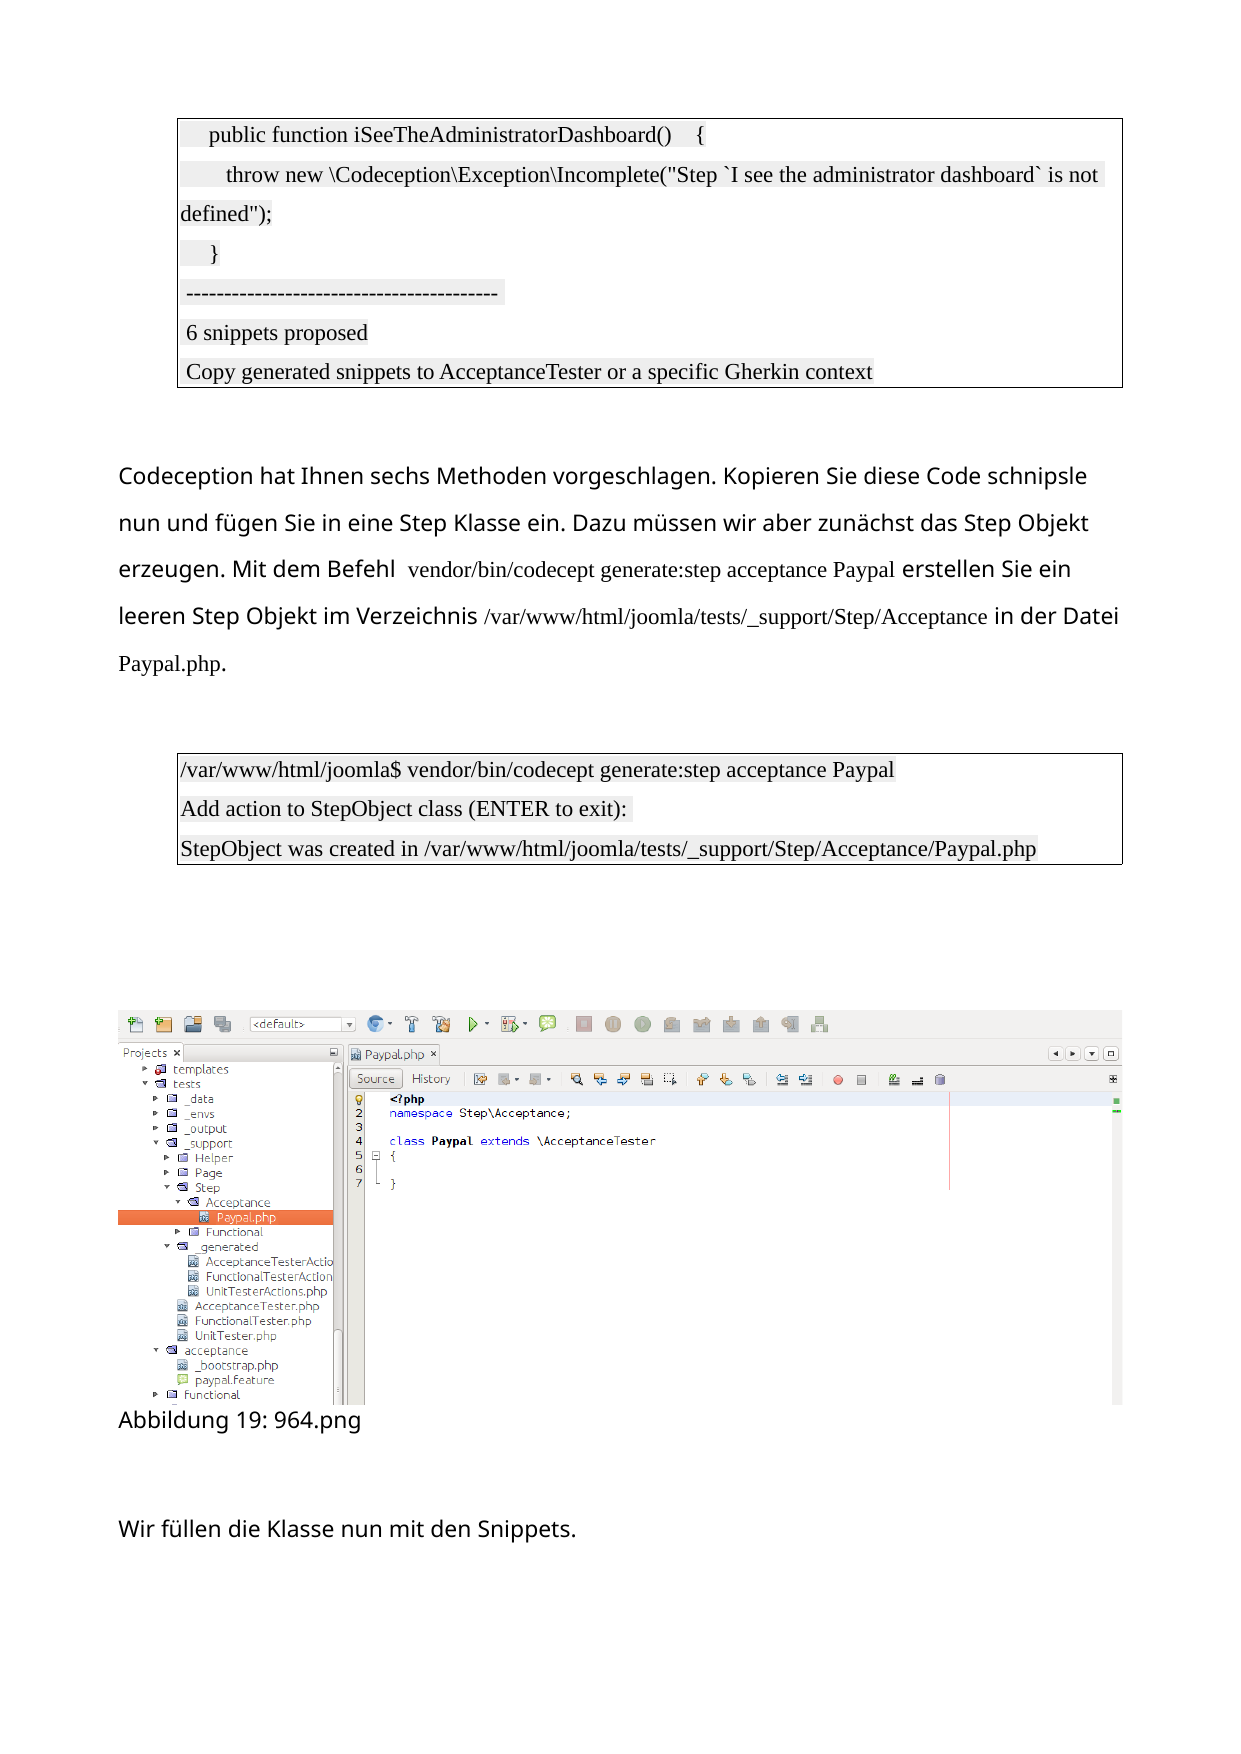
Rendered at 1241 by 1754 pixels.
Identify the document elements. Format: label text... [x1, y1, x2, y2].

picture [118, 1010, 1123, 1405]
text /var/www/html/joomla$ vendor/bin/codecept generate:step acceptance Paypal Add action to StepObject class (ENTER to exit): StepObject was created in /var/www/html/joomla/tests/_support/Step/Acceptance/Paypal.php [178, 754, 1122, 864]
text Codeception hat Ihnen sechs Methoden vorgeschlagen. Kopieren Sie diese Code schnipsle nun und fügen Sie in eine Step Klasse ein. Dazu müssen wir aber zunächst das Step Objekt erzeugen. Mit dem Befehl vendor/bin/codecept generate:step acceptance Paypal erstellen Sie ein leeren Step Objekt im Verzeichnis /var/www/html/joomla/tests/_support/Step/Acceptance in der Datei Paypal.php. [118, 459, 1122, 678]
text Abbildung 19: 964.png [118, 1405, 1122, 1435]
text Wir füllen die Klasse nun mit den Snippets. [118, 1512, 1122, 1544]
text public function iSeeTheAdministratorDashboard() { throw new \Codeception\Exception\Incomplete("Step `I see the administrator dashboard` is not defined"); } ----------------------------------------- 6 snippets proposed Copy generated snippets to AcceptanceTester or a specific Gherkin context [178, 119, 1122, 387]
